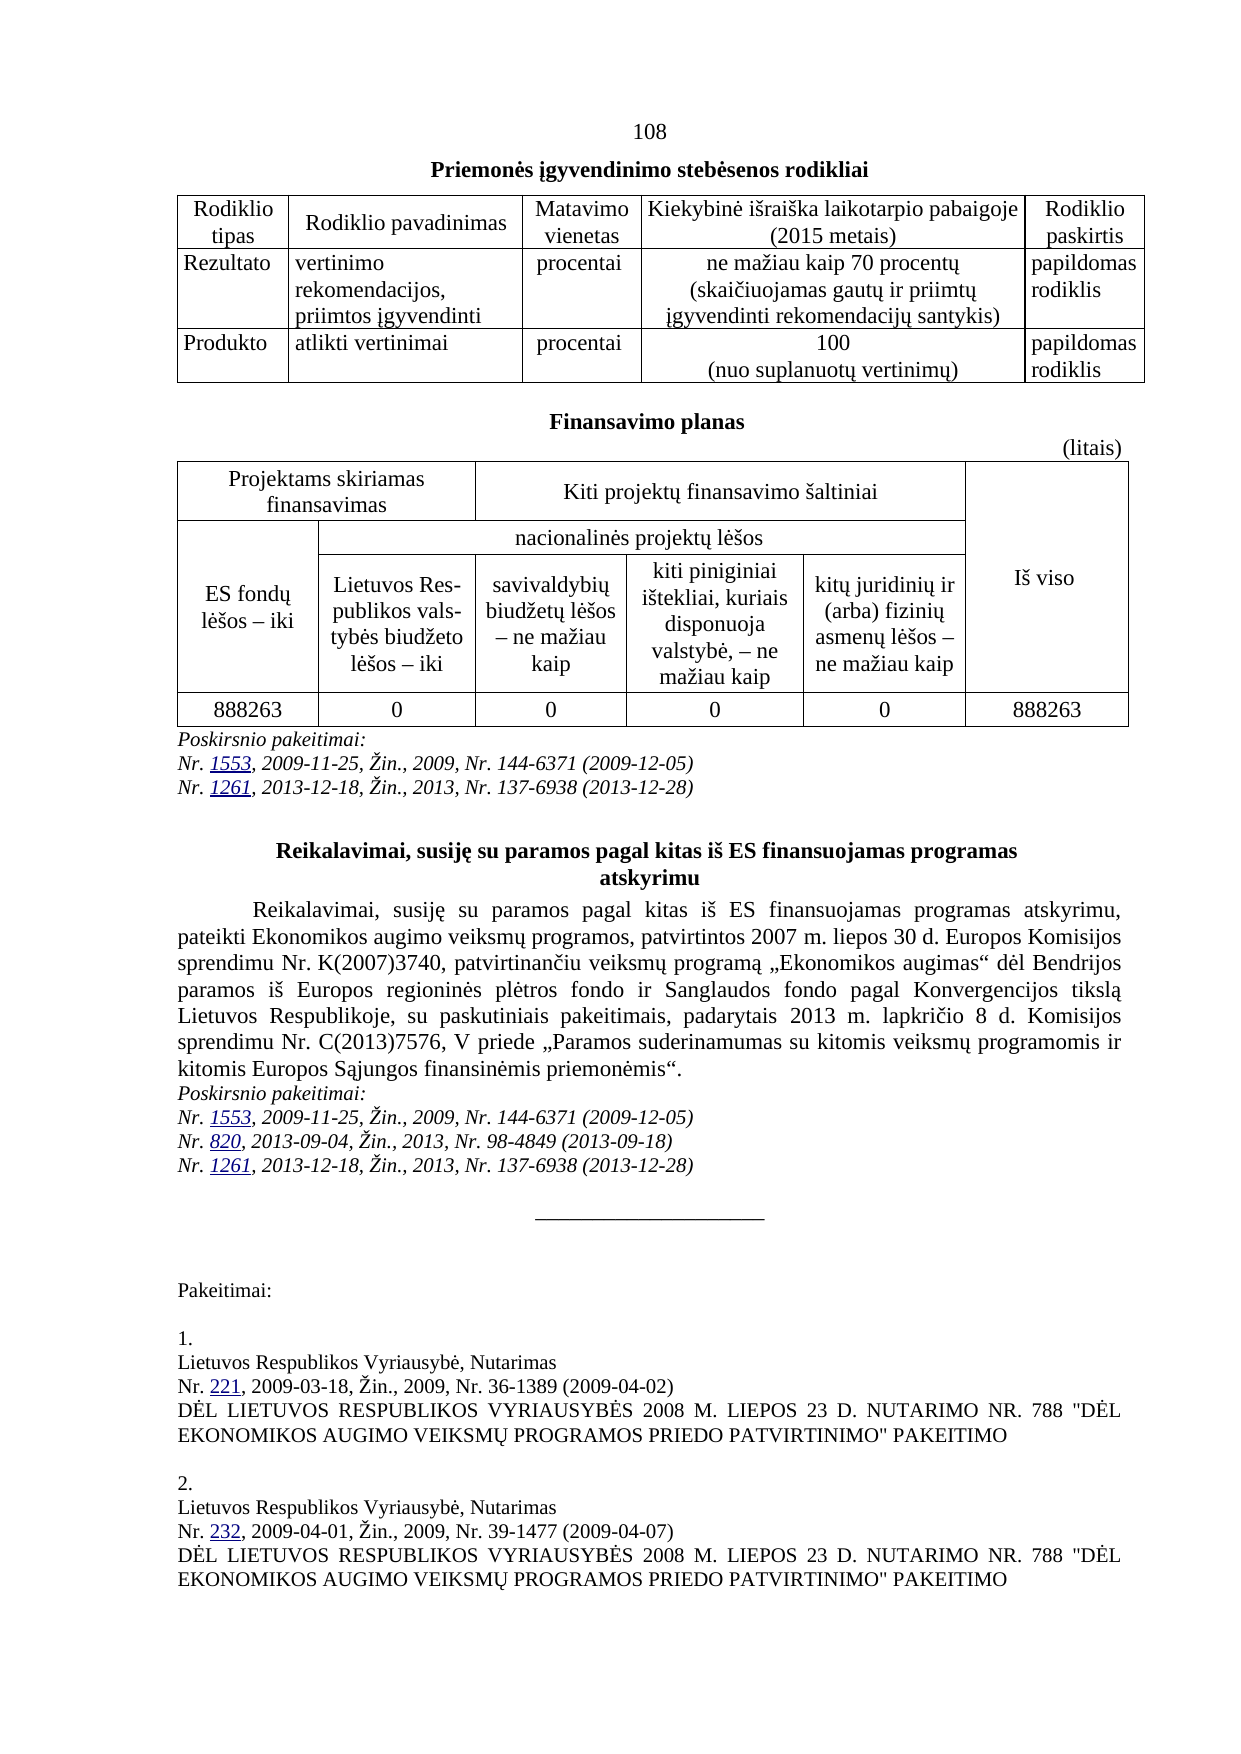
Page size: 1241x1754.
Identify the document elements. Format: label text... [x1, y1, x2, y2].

table_cell 888263 [966, 693, 1128, 726]
text Lietuvos Respublikos Vyriausybė, Nutarimas [177, 1495, 1122, 1519]
text Pakeitimai: [177, 1278, 1122, 1302]
text 1. [177, 1326, 1122, 1350]
text DĖL LIETUVOS RESPUBLIKOS VYRIAUSYBĖS 2008 M. LIEPOS 23 D. NUTARIMO NR. 788 "DĖL EKONOMIKOS AUGIMO VEIKSMŲ PROGRAMOS PRIEDO PATVIRTINIMO" PAKEITIMO [177, 1398, 1122, 1447]
text (litais) [311, 434, 1122, 461]
text 2. [177, 1471, 1122, 1495]
table_cell 100 (nuo suplanuotų vertinimų) [642, 329, 1024, 382]
table_header Projektams skiriamas finansavimas [178, 462, 475, 520]
text Lietuvos Respublikos Vyriausybė, Nutarimas [177, 1350, 1122, 1374]
text DĖL LIETUVOS RESPUBLIKOS VYRIAUSYBĖS 2008 M. LIEPOS 23 D. NUTARIMO NR. 788 "DĖL EKONOMIKOS AUGIMO VEIKSMŲ PROGRAMOS PRIEDO PATVIRTINIMO" PAKEITIMO [177, 1543, 1122, 1591]
table_cell 0 [627, 693, 803, 726]
table_cell vertinimo rekomendacijos, priimtos įgyvendinti [289, 249, 522, 328]
table_cell procentai [523, 329, 641, 382]
table_header Rodiklio pavadinimas [289, 196, 522, 248]
text Reikalavimai, susiję su paramos pagal kitas iš ES finansuojamas programas atskyrimu [177, 811, 1122, 890]
table_cell atlikti vertinimai [289, 329, 522, 382]
table_header Rodiklio tipas [178, 196, 288, 248]
text Poskirsnio pakeitimai: [177, 727, 1122, 751]
table_cell Lietuvos Res­publikos vals­tybės biudžeto lėšos – iki [319, 555, 475, 692]
table_cell papildomas rodiklis [1026, 329, 1144, 382]
text Nr. 1553, 2009-11-25, Žin., 2009, Nr. 144-6371 (2009-12-05) [177, 751, 1122, 775]
text Priemonės įgyvendinimo stebėsenos rodikliai [177, 156, 1122, 182]
text –––––––––––––––––––– [177, 1204, 1122, 1230]
text Nr. 232, 2009-04-01, Žin., 2009, Nr. 39-1477 (2009-04-07) [177, 1519, 1122, 1543]
table_header Iš viso [966, 462, 1128, 692]
text Reikalavimai, susiję su paramos pagal kitas iš ES finansuojamas programas atskyrimu, pateikti Ekonomikos augimo veiksmų programos, patvirtintos 2007 m. liepos 30 d. Europos Komisijos sprendimu Nr. K(2007)3740, patvirtinančiu veiksmų programą „Ekonomikos augimas“ dėl Bendrijos paramos iš Europos regioninės plėtros fondo ir Sanglaudos fondo pagal Konvergencijos tikslą Lietuvos Respublikoje, su paskutiniais pakeitimais, padarytais 2013 m. lapkričio 8 d. Komisijos sprendimu Nr. C(2013)7576, V priede „Paramos suderinamumas su kitomis veiksmų programomis ir kitomis Europos Sąjungos finansinėmis priemonėmis“. [177, 897, 1122, 1081]
table_cell 0 [319, 693, 475, 726]
table_cell Rezultato [178, 249, 288, 328]
table_cell 0 [476, 693, 626, 726]
text Nr. 221, 2009-03-18, Žin., 2009, Nr. 36-1389 (2009-04-02) [177, 1374, 1122, 1398]
table_header Kiti projektų finansavimo šaltiniai [476, 462, 965, 520]
table_cell kitų juridinių ir (arba) fizinių asmenų lėšos – ne mažiau kaip [804, 555, 965, 692]
table_cell ES fondų lėšos – iki [178, 521, 318, 692]
table_cell Produkto [178, 329, 288, 382]
table_header Matavimo vienetas [523, 196, 641, 248]
table_header Kiekybinė išraiška laikotarpio pabaigoje (2015 metais) [642, 196, 1024, 248]
text Nr. 1261, 2013-12-18, Žin., 2013, Nr. 137-6938 (2013-12-28) [177, 1153, 1122, 1177]
table_cell procentai [523, 249, 641, 328]
table_cell nacionalinės projektų lėšos [319, 521, 965, 554]
text Nr. 1261, 2013-12-18, Žin., 2013, Nr. 137-6938 (2013-12-28) [177, 775, 1122, 799]
table_cell papildomas rodiklis [1026, 249, 1144, 328]
table_header Rodiklio paskirtis [1026, 196, 1144, 248]
text Nr. 1553, 2009-11-25, Žin., 2009, Nr. 144-6371 (2009-12-05) [177, 1105, 1122, 1129]
table_cell savivaldybių biudžetų lėšos – ne mažiau kaip [476, 555, 626, 692]
table_cell 0 [804, 693, 965, 726]
text Nr. 820, 2013-09-04, Žin., 2013, Nr. 98-4849 (2013-09-18) [177, 1129, 1122, 1153]
table_cell ne mažiau kaip 70 procentų (skaičiuojamas gautų ir priimtų įgyvendinti rekomendacijų santykis) [642, 249, 1024, 328]
table_cell 888263 [178, 693, 318, 726]
table_cell kiti piniginiai ištekliai, kuriais disponuoja valstybė, – ne mažiau kaip [627, 555, 803, 692]
text Poskirsnio pakeitimai: [177, 1081, 1122, 1105]
text Finansavimo planas [177, 408, 1122, 434]
